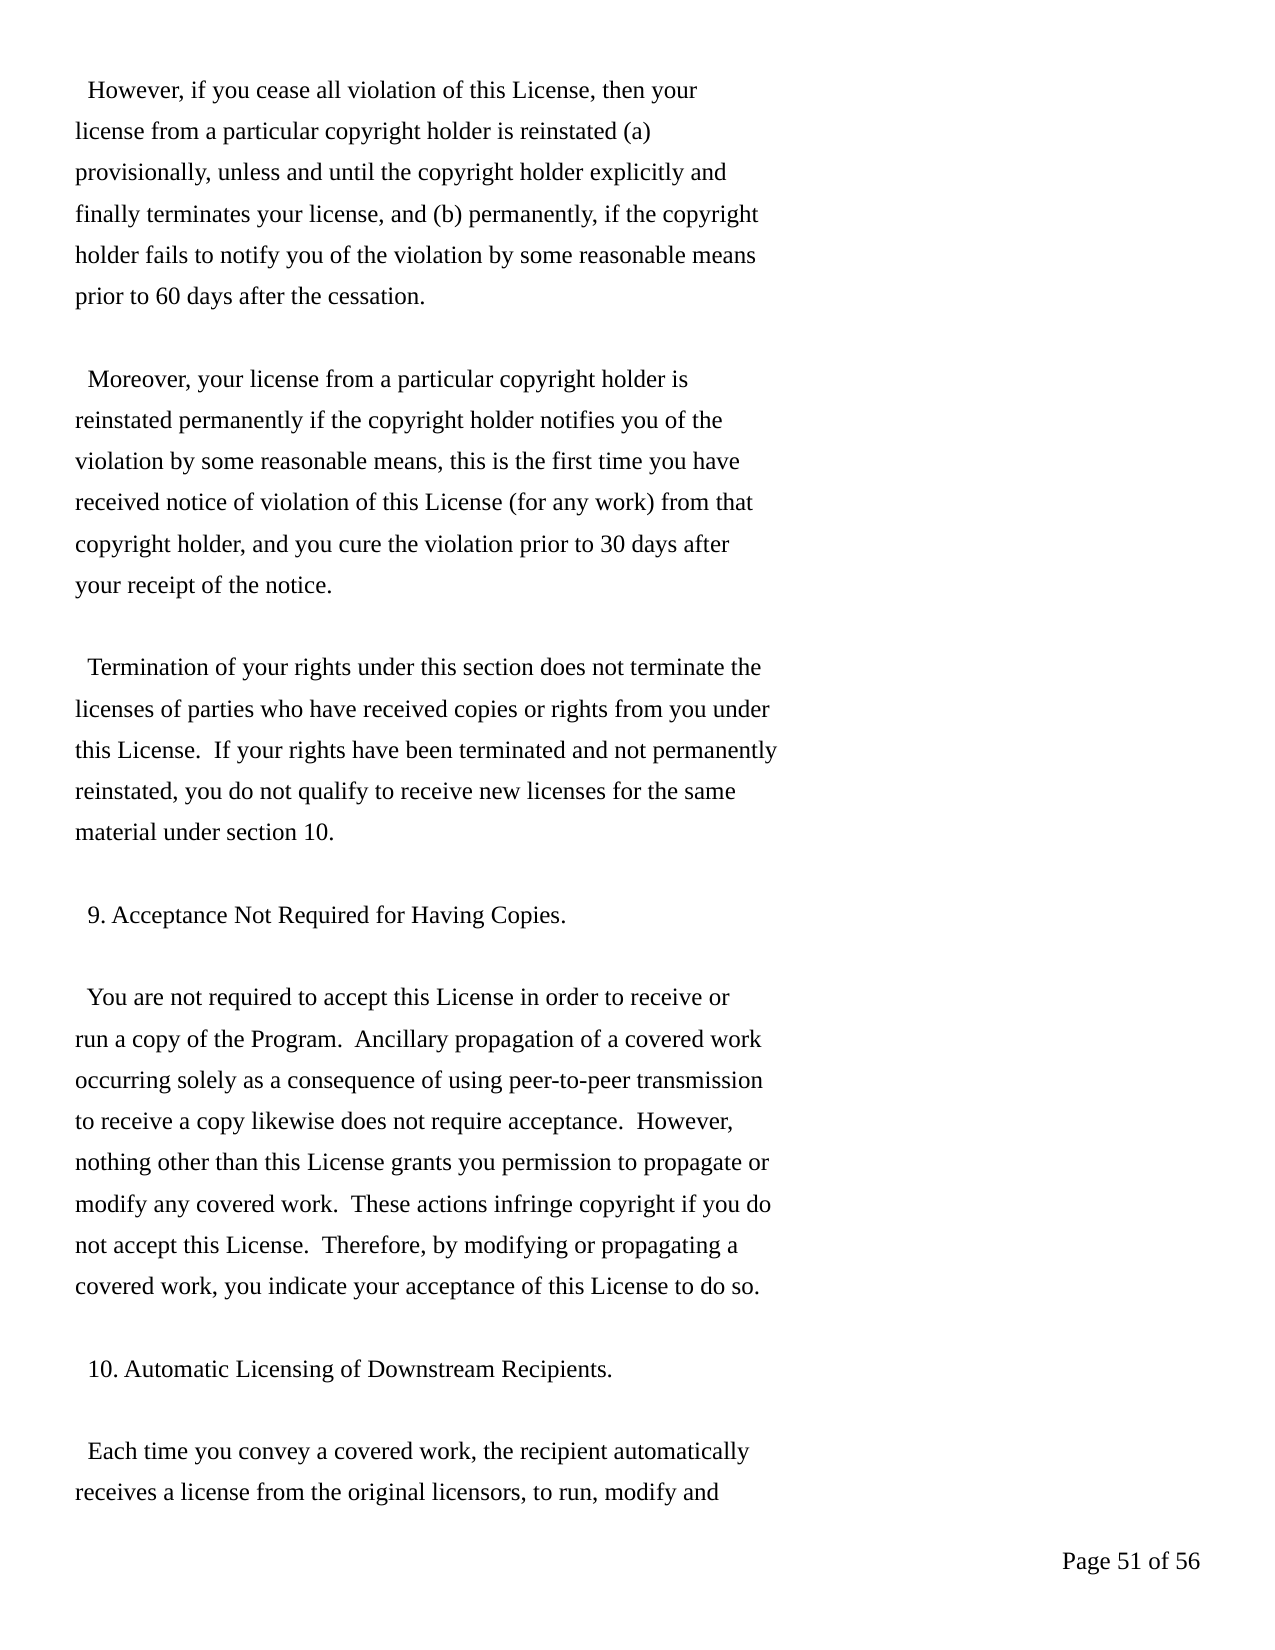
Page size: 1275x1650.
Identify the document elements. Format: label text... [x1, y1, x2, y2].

text to receive a copy likewise does not require acceptance. However, [75, 1106, 1200, 1135]
text Termination of your rights under this section does not terminate the [75, 652, 1200, 681]
text occurring solely as a consequence of using peer-to-peer transmission [75, 1065, 1200, 1094]
text modify any covered work. These actions infringe copyright if you do [75, 1189, 1200, 1217]
text material under section 10. [75, 817, 1200, 846]
text 10. Automatic Licensing of Downstream Recipients. [75, 1354, 1200, 1382]
text receives a license from the original licensors, to run, modify and [75, 1477, 1200, 1506]
text Each time you convey a covered work, the recipient automatically [75, 1436, 1200, 1465]
text 9. Acceptance Not Required for Having Copies. [75, 900, 1200, 929]
text reinstated, you do not qualify to receive new licenses for the same [75, 776, 1200, 805]
text prior to 60 days after the cessation. [75, 281, 1200, 310]
text You are not required to accept this License in order to receive or [75, 982, 1200, 1011]
text provisionally, unless and until the copyright holder explicitly and [75, 157, 1200, 186]
text copyright holder, and you cure the violation prior to 30 days after [75, 529, 1200, 557]
text violation by some reasonable means, this is the first time you have [75, 446, 1200, 475]
text Moreover, your license from a particular copyright holder is [75, 364, 1200, 392]
text license from a particular copyright holder is reinstated (a) [75, 116, 1200, 145]
text covered work, you indicate your acceptance of this License to do so. [75, 1271, 1200, 1300]
text run a copy of the Program. Ancillary propagation of a covered work [75, 1024, 1200, 1052]
text your receipt of the notice. [75, 570, 1200, 599]
text received notice of violation of this License (for any work) from that [75, 487, 1200, 516]
text this License. If your rights have been terminated and not permanently [75, 735, 1200, 764]
text However, if you cease all violation of this License, then your [75, 75, 1200, 104]
text nothing other than this License grants you permission to propagate or [75, 1147, 1200, 1176]
text not accept this License. Therefore, by modifying or propagating a [75, 1230, 1200, 1259]
text holder fails to notify you of the violation by some reasonable means [75, 240, 1200, 269]
text reinstated permanently if the copyright holder notifies you of the [75, 405, 1200, 434]
text finally terminates your license, and (b) permanently, if the copyright [75, 199, 1200, 227]
text licenses of parties who have received copies or rights from you under [75, 694, 1200, 722]
